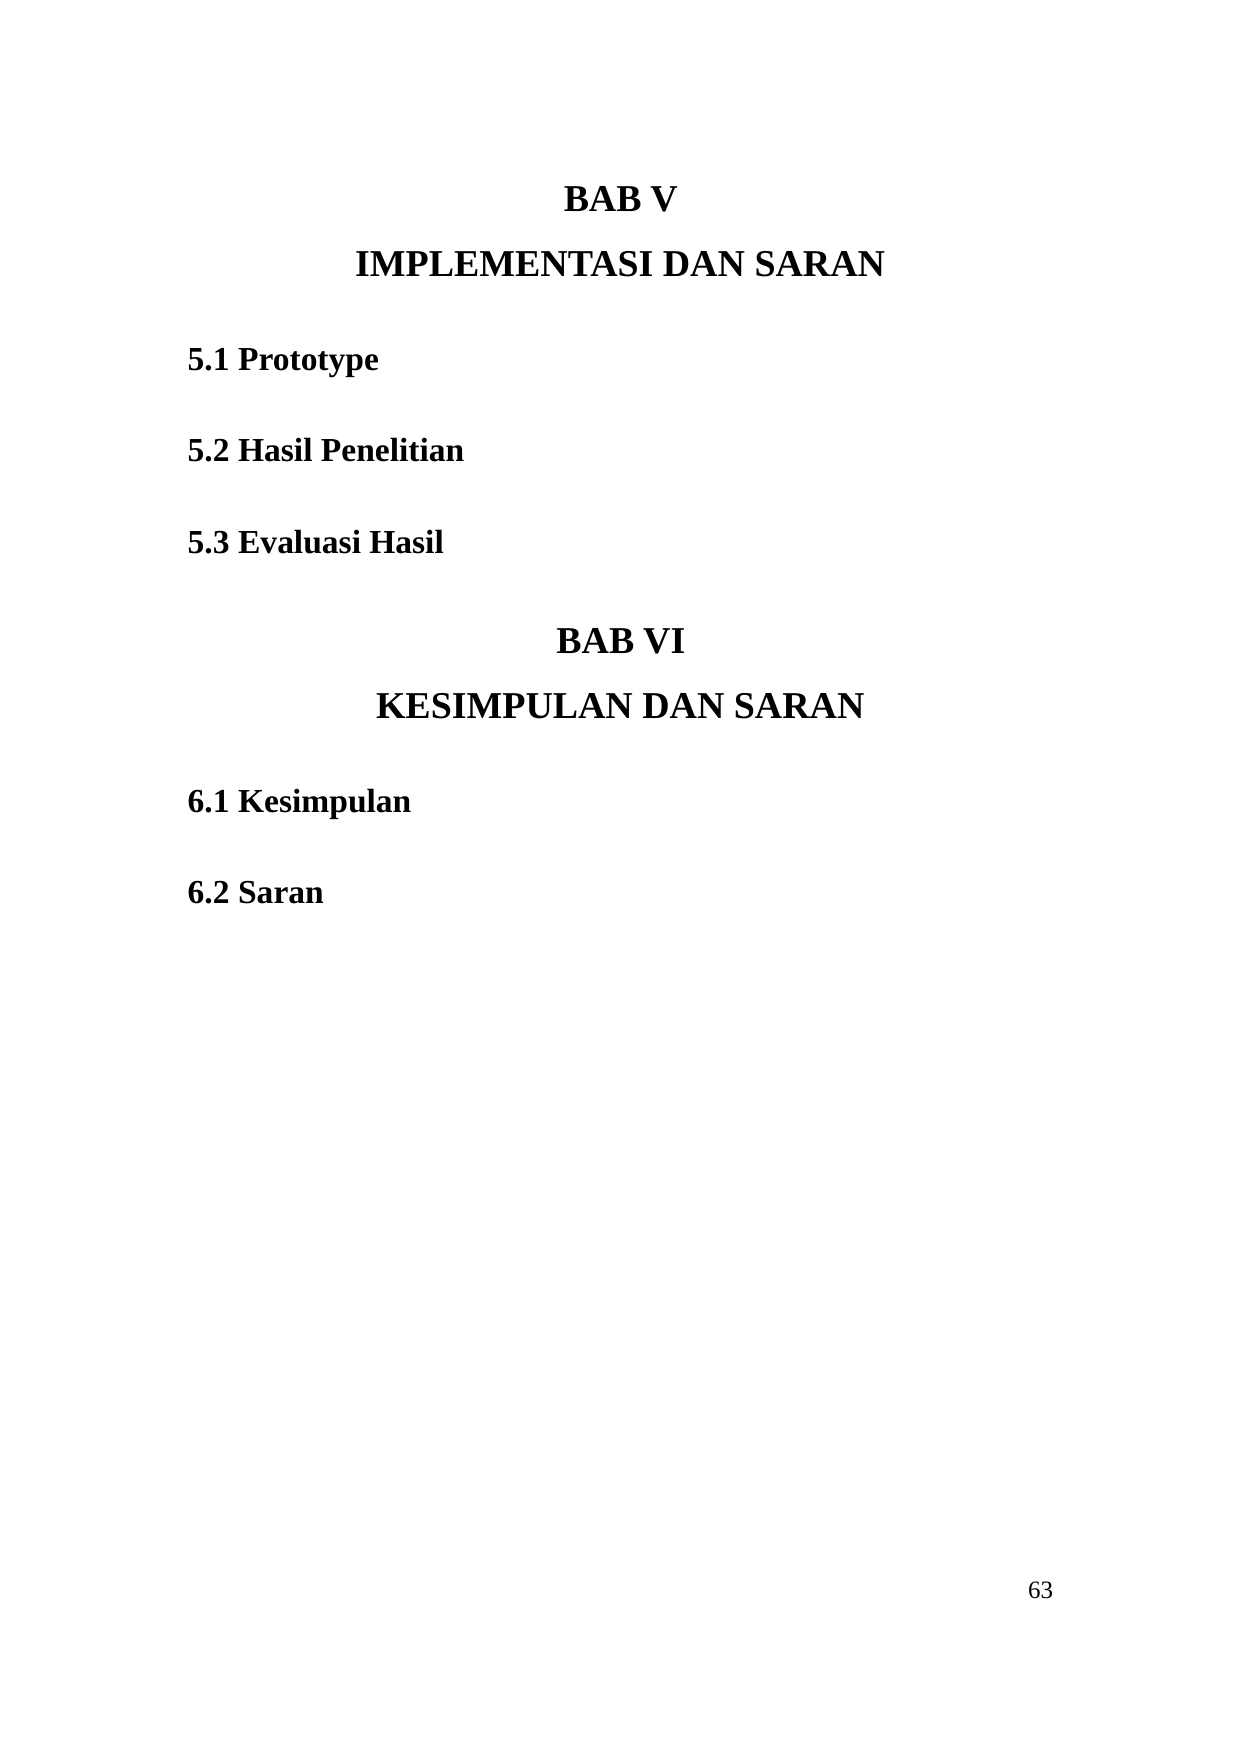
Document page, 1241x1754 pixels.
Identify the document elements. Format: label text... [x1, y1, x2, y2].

subtitle Kesimpulan [187, 781, 1053, 820]
subtitle Hasil Penelitian [187, 430, 1053, 469]
subtitle BAB V IMPLEMENTASI DAN SARAN [187, 176, 1053, 284]
subtitle Evaluasi Hasil [187, 522, 1053, 560]
subtitle Saran [187, 872, 1053, 911]
subtitle Prototype [187, 339, 1053, 378]
subtitle BAB VI Kesimpulan dan saran [187, 618, 1053, 727]
